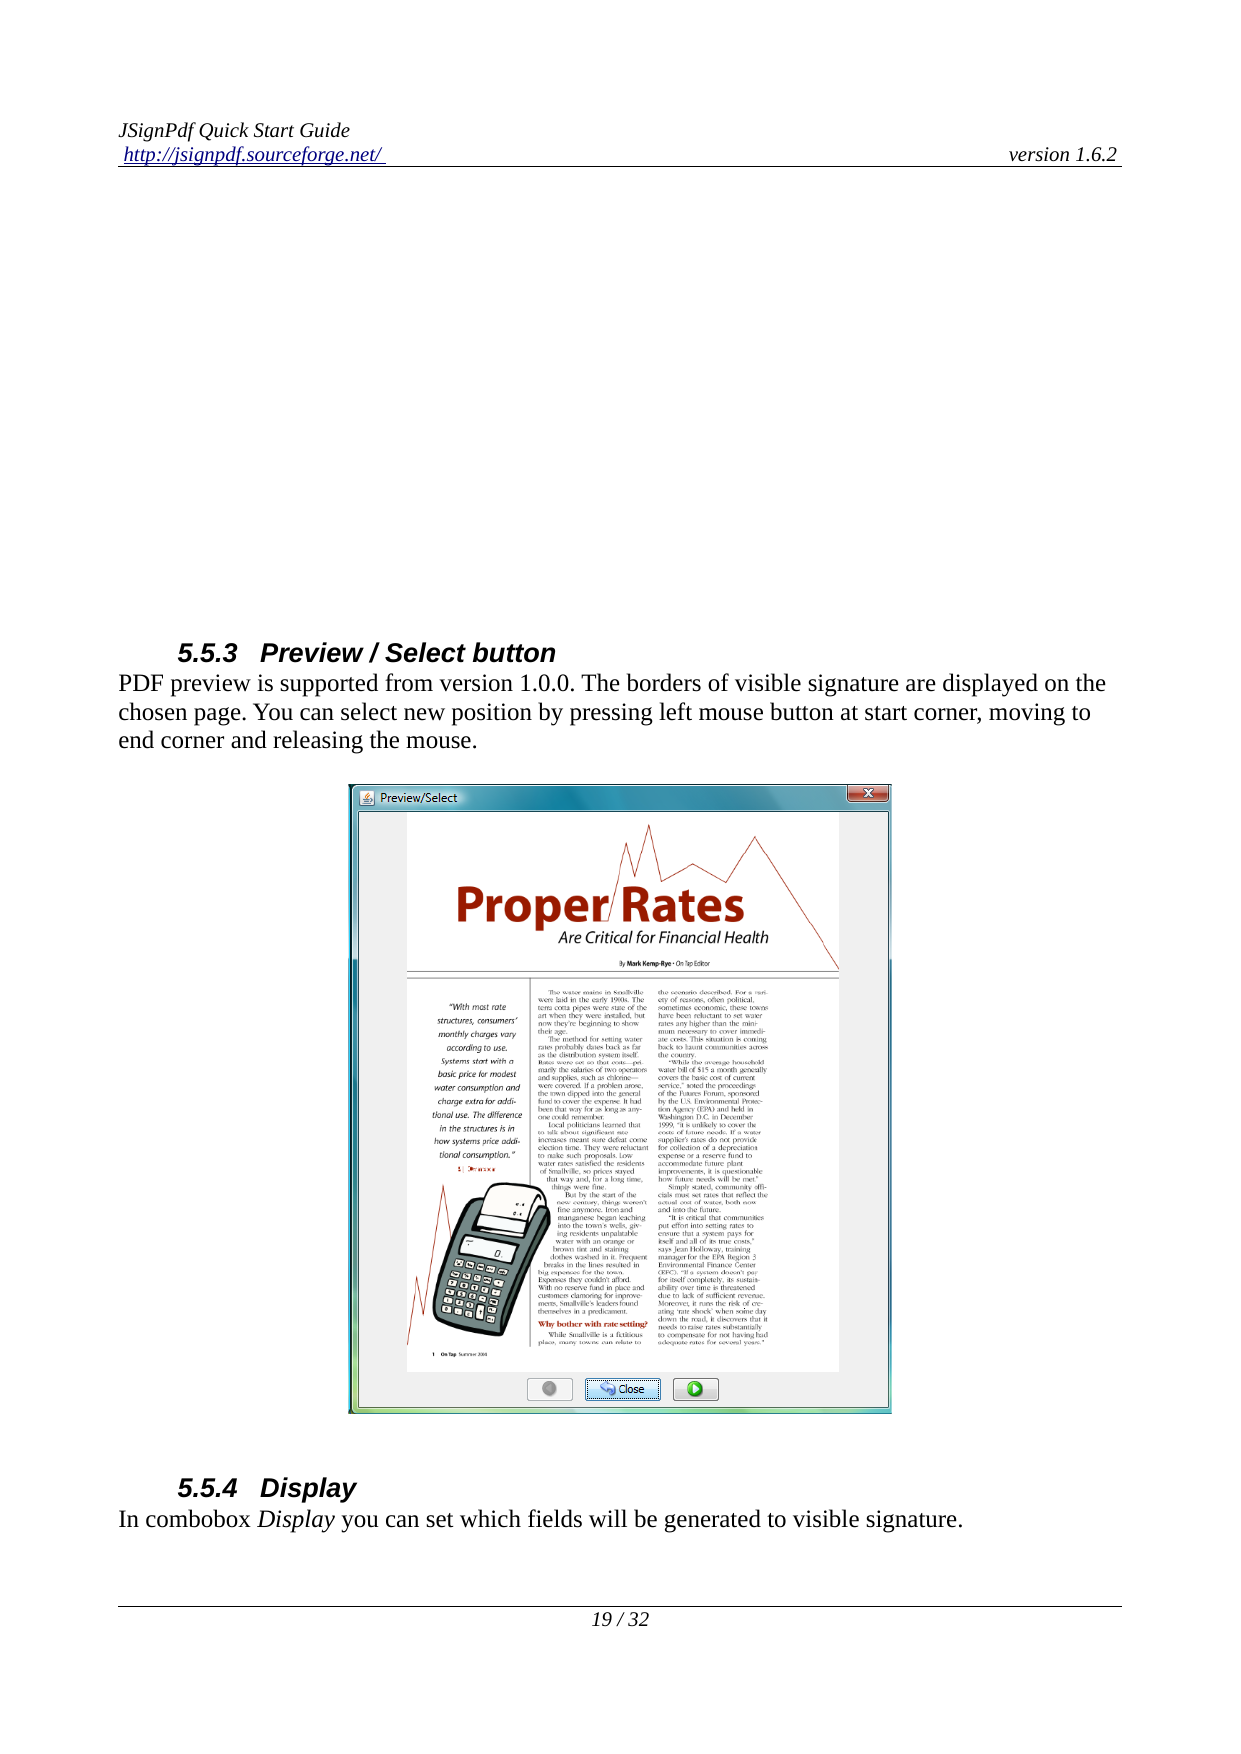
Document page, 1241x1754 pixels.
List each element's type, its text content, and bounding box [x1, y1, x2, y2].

subtitle Preview / Select button [177, 197, 1122, 668]
picture [348, 784, 892, 1414]
subtitle Display [177, 1472, 1122, 1504]
text In combobox Display you can set which fields will be generated to visible signature. [118, 1504, 1122, 1532]
text PDF preview is supported from version 1.0.0. The borders of visible signature are displayed on the chosen page. You can select new position by pressing left mouse button at start corner, moving to end corner and releasing the mouse. [118, 668, 1122, 754]
